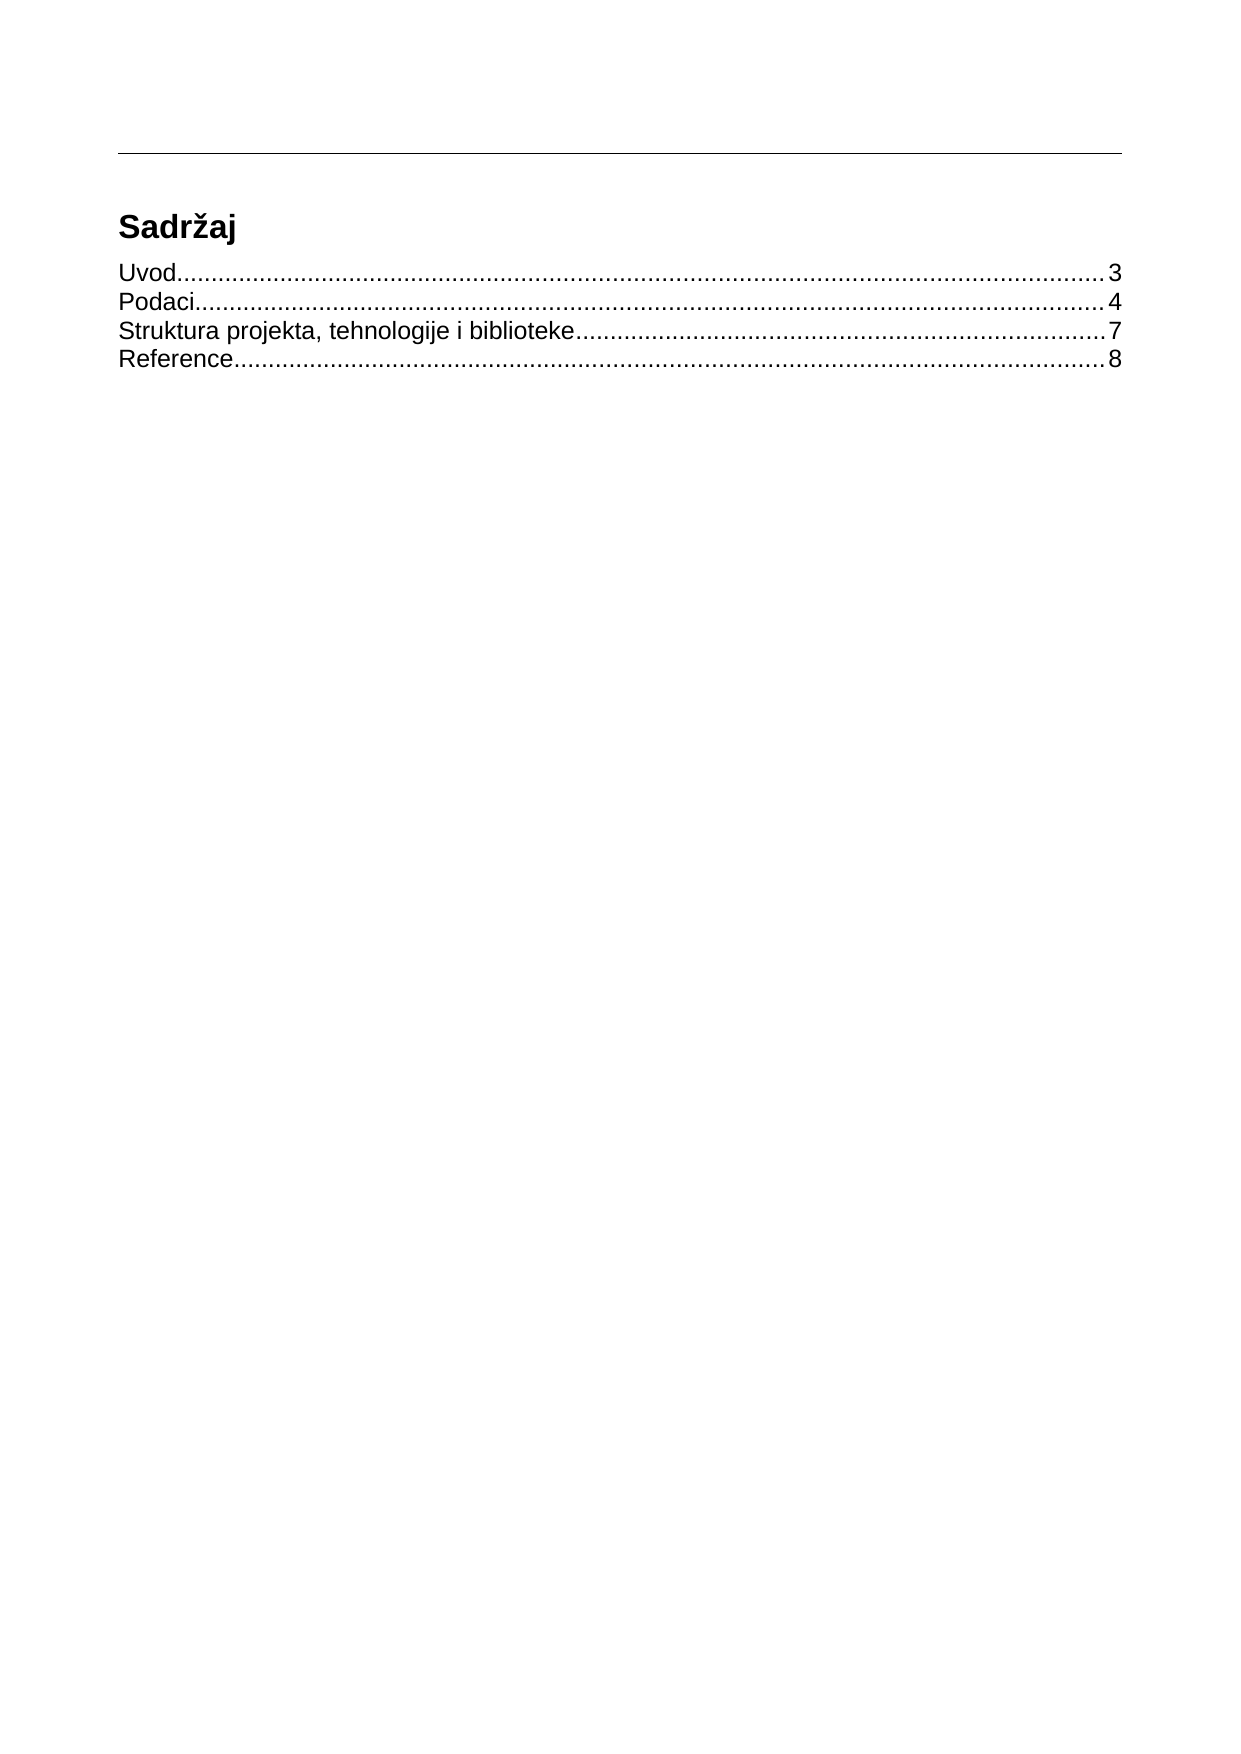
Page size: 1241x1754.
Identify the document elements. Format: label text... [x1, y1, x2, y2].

text Uvod 3 [118, 258, 1122, 287]
subtitle Sadržaj [118, 207, 1122, 246]
text Reference 8 [118, 344, 1122, 373]
text Struktura projekta, tehnologije i biblioteke 7 [118, 316, 1122, 344]
text Podaci 4 [118, 287, 1122, 316]
